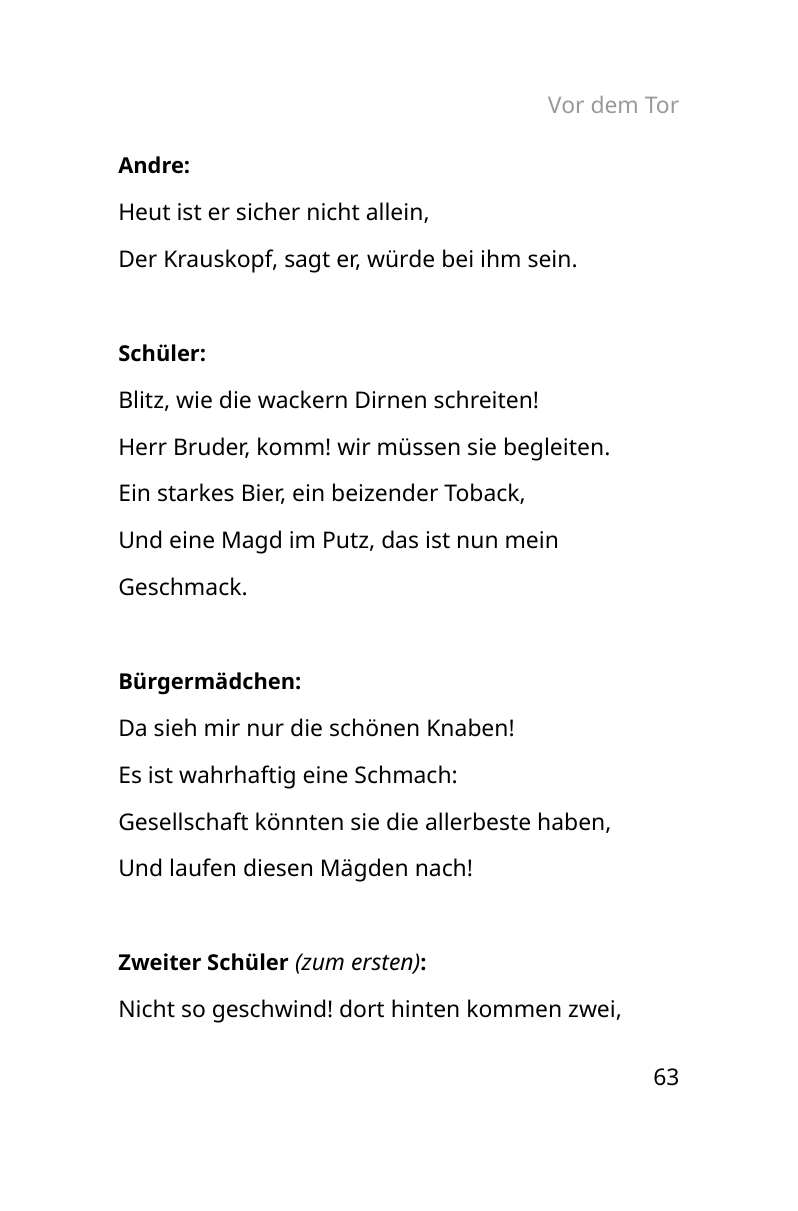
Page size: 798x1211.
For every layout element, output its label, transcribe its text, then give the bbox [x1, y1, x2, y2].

text Schüler: Blitz, wie die wackern Dirnen schreiten! Herr Bruder, komm! wir müssen sie begleiten. Ein starkes Bier, ein beizender Toback, Und eine Magd im Putz, das ist nun mein Geschmack. [118, 308, 679, 602]
text Bürgermädchen: Da sieh mir nur die schönen Knaben! Es ist wahrhaftig eine Schmach: Gesellschaft könnten sie die allerbeste haben, Und laufen diesen Mägden nach! [118, 636, 679, 884]
text Andre: Heut ist er sicher nicht allein, Der Krauskopf, sagt er, würde bei ihm sein. [118, 149, 679, 274]
text Zweiter Schüler (zum ersten): Nicht so geschwind! dort hinten kommen zwei, [118, 917, 679, 1024]
